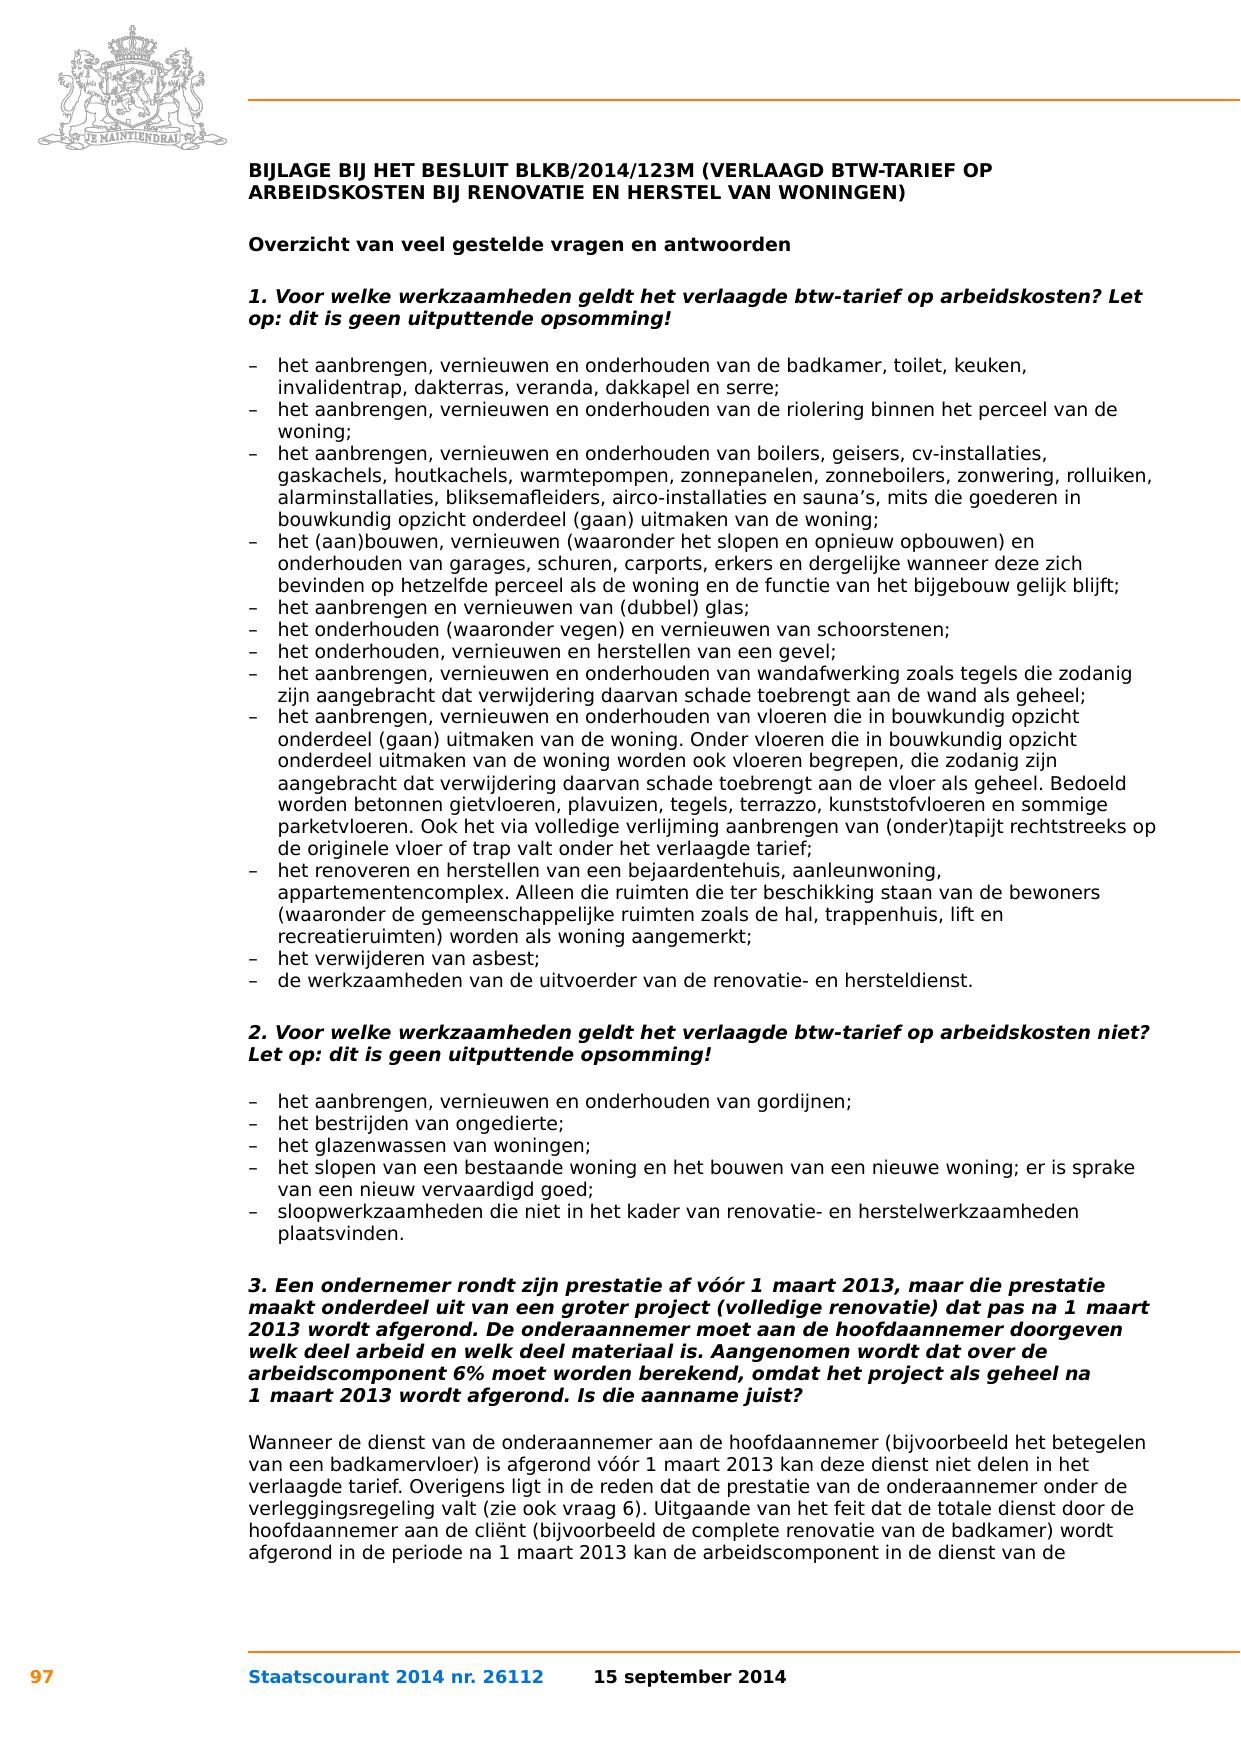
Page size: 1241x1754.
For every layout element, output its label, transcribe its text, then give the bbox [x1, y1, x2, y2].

text – het bestrijden van ongedierte; [248, 1113, 1163, 1135]
text – het aanbrengen, vernieuwen en onderhouden van wandafwerking zoals tegels die zodanig zijn aangebracht dat verwijdering daarvan schade toebrengt aan de wand als geheel; [248, 662, 1163, 706]
text – het onderhouden (waaronder vegen) en vernieuwen van schoorstenen; [248, 618, 1163, 641]
picture [38, 25, 227, 150]
subtitle BIJLAGE BIJ HET BESLUIT BLKB/2014/123M (VERLAAGD BTW-TARIEF OP ARBEIDSKOSTEN BIJ RENOVATIE EN HERSTEL VAN WONINGEN) [248, 160, 1163, 204]
subtitle 1. Voor welke werkzaamheden geldt het verlaagde btw-tarief op arbeidskosten? Let op: dit is geen uitputtende opsomming! [248, 286, 1163, 330]
text – het glazenwassen van woningen; [248, 1135, 1163, 1157]
subtitle 3. Een ondernemer rondt zijn prestatie af vóór 1 maart 2013, maar die prestatie maakt onderdeel uit van een groter project (volledige renovatie) dat pas na 1 maart 2013 wordt afgerond. De onderaannemer moet aan de hoofdaannemer doorgeven welk deel arbeid en welk deel materiaal is. Aangenomen wordt dat over de arbeidscomponent 6% moet worden berekend, omdat het project als geheel na 1 maart 2013 wordt afgerond. Is die aanname juist? [248, 1275, 1163, 1407]
text – sloopwerkzaamheden die niet in het kader van renovatie- en herstelwerkzaamheden plaatsvinden. [248, 1201, 1163, 1245]
text – het onderhouden, vernieuwen en herstellen van een gevel; [248, 641, 1163, 662]
text Wanneer de dienst van de onderaannemer aan de hoofdaannemer (bijvoorbeeld het betegelen van een badkamervloer) is afgerond vóór 1 maart 2013 kan deze dienst niet delen in het verlaagde tarief. Overigens ligt in de reden dat de prestatie van de onderaannemer onder de verleggingsregeling valt (zie ook vraag 6). Uitgaande van het feit dat de totale dienst door de hoofdaannemer aan de cliënt (bijvoorbeeld de complete renovatie van de badkamer) wordt afgerond in de periode na 1 maart 2013 kan de arbeidscomponent in de dienst van de [248, 1432, 1163, 1564]
text – het aanbrengen, vernieuwen en onderhouden van gordijnen; [248, 1091, 1163, 1113]
text – het slopen van een bestaande woning en het bouwen van een nieuwe woning; er is sprake van een nieuw vervaardigd goed; [248, 1157, 1163, 1201]
text – het renoveren en herstellen van een bejaardentehuis, aanleunwoning, appartementencomplex. Alleen die ruimten die ter beschikking staan van de bewoners (waaronder de gemeenschappelijke ruimten zoals de hal, trappenhuis, lift en recreatieruimten) worden als woning aangemerkt; [248, 860, 1163, 948]
text – het verwijderen van asbest; [248, 948, 1163, 970]
text – het aanbrengen en vernieuwen van (dubbel) glas; [248, 597, 1163, 618]
subtitle Overzicht van veel gestelde vragen en antwoorden [248, 234, 1163, 256]
subtitle 2. Voor welke werkzaamheden geldt het verlaagde btw-tarief op arbeidskosten niet? Let op: dit is geen uitputtende opsomming! [248, 1022, 1163, 1066]
text – het aanbrengen, vernieuwen en onderhouden van de badkamer, toilet, keuken, invalidentrap, dakterras, veranda, dakkapel en serre; [248, 355, 1163, 399]
text – het aanbrengen, vernieuwen en onderhouden van boilers, geisers, cv-installaties, gaskachels, houtkachels, warmtepompen, zonnepanelen, zonneboilers, zonwering, rolluiken, alarminstallaties, bliksemafleiders, airco-installaties en sauna’s, mits die goederen in bouwkundig opzicht onderdeel (gaan) uitmaken van de woning; [248, 443, 1163, 531]
text – het aanbrengen, vernieuwen en onderhouden van de riolering binnen het perceel van de woning; [248, 399, 1163, 443]
text – het (aan)bouwen, vernieuwen (waaronder het slopen en opnieuw opbouwen) en onderhouden van garages, schuren, carports, erkers en dergelijke wanneer deze zich bevinden op hetzelfde perceel als de woning en de functie van het bijgebouw gelijk blijft; [248, 531, 1163, 597]
text – het aanbrengen, vernieuwen en onderhouden van vloeren die in bouwkundig opzicht onderdeel (gaan) uitmaken van de woning. Onder vloeren die in bouwkundig opzicht onderdeel uitmaken van de woning worden ook vloeren begrepen, die zodanig zijn aangebracht dat verwijdering daarvan schade toebrengt aan de vloer als geheel. Bedoeld worden betonnen gietvloeren, plavuizen, tegels, terrazzo, kunststofvloeren en sommige parketvloeren. Ook het via volledige verlijming aanbrengen van (onder)tapijt rechtstreeks op de originele vloer of trap valt onder het verlaagde tarief; [248, 706, 1163, 860]
text – de werkzaamheden van de uitvoerder van de renovatie- en hersteldienst. [248, 970, 1163, 992]
